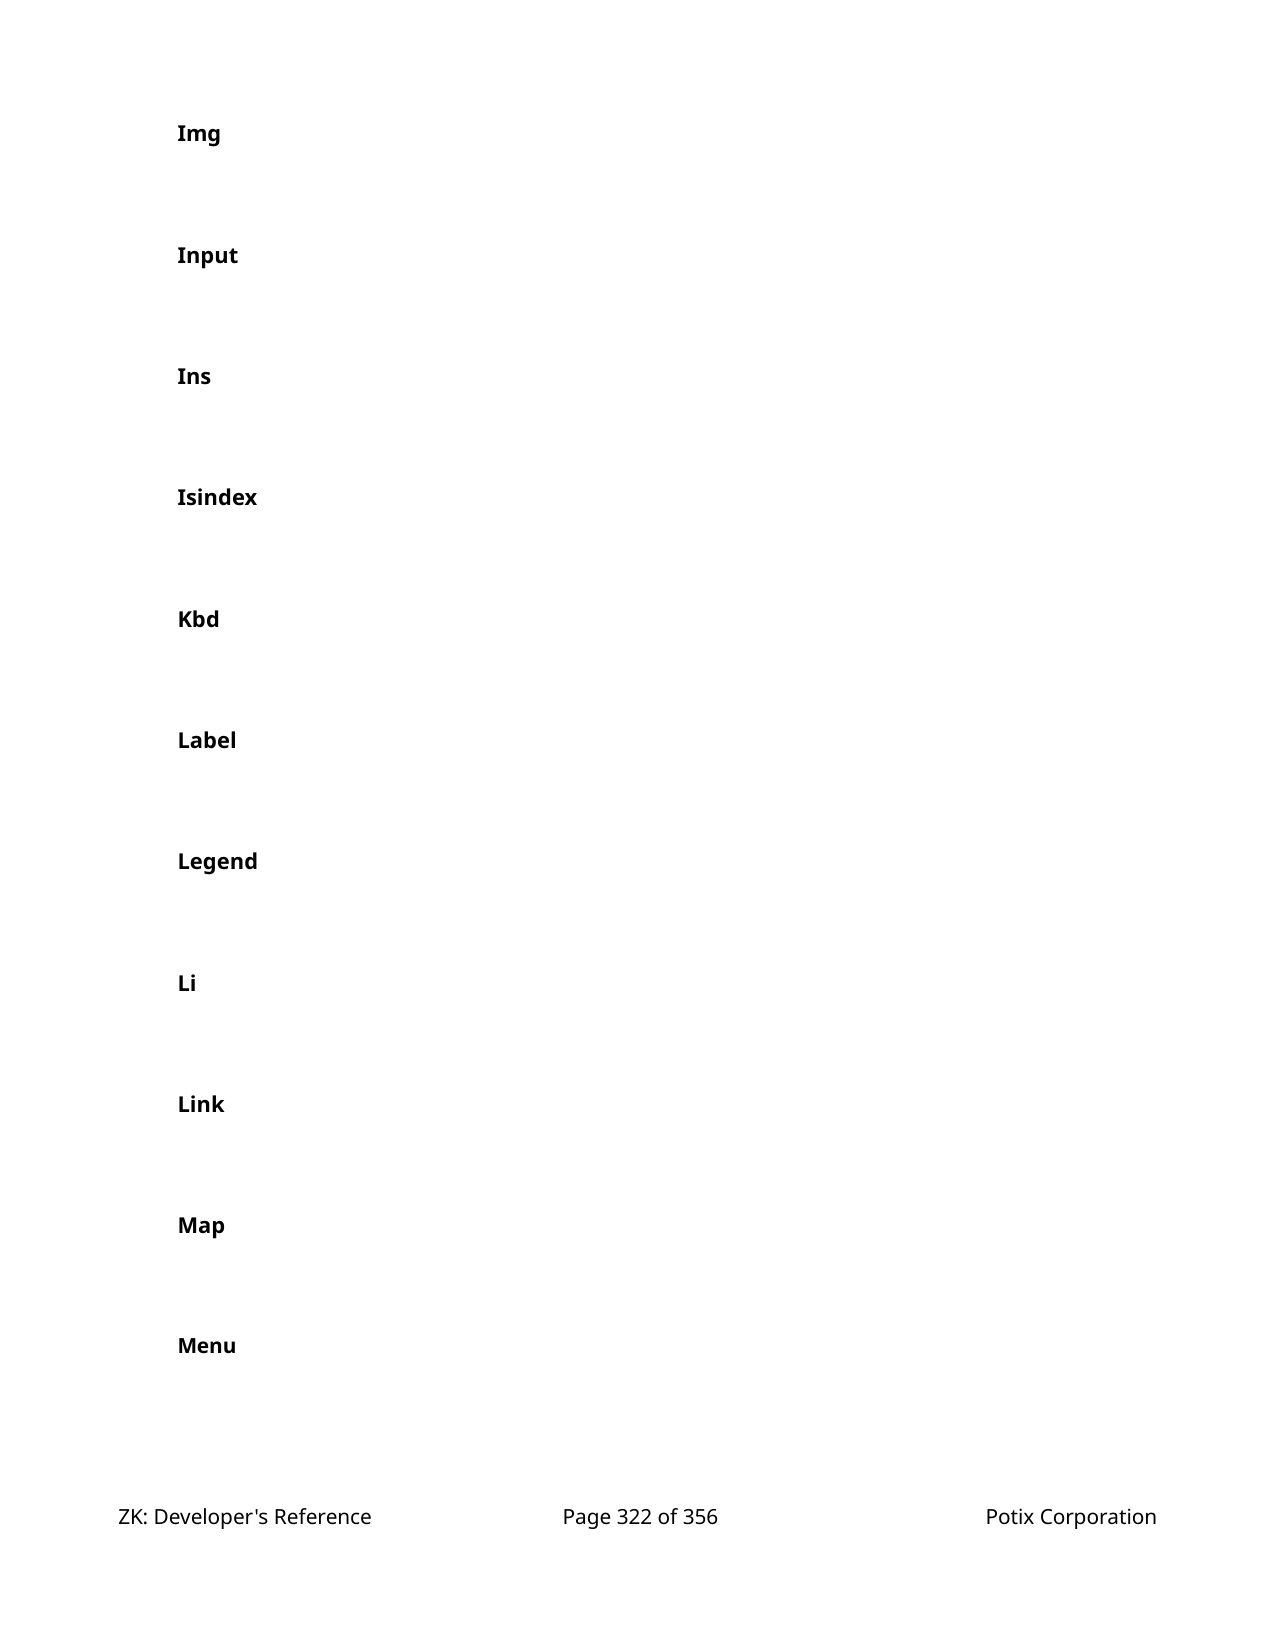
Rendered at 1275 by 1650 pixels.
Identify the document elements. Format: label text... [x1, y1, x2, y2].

subtitle Legend [177, 846, 1157, 876]
subtitle Input [177, 239, 1157, 269]
subtitle Map [177, 1210, 1157, 1240]
subtitle Isindex [177, 482, 1157, 512]
subtitle Kbd [177, 603, 1157, 633]
subtitle Label [177, 725, 1157, 755]
subtitle Li [177, 968, 1157, 998]
subtitle Ins [177, 361, 1157, 391]
subtitle Img [177, 118, 1157, 148]
subtitle Link [177, 1089, 1157, 1119]
subtitle Menu [177, 1332, 1157, 1360]
